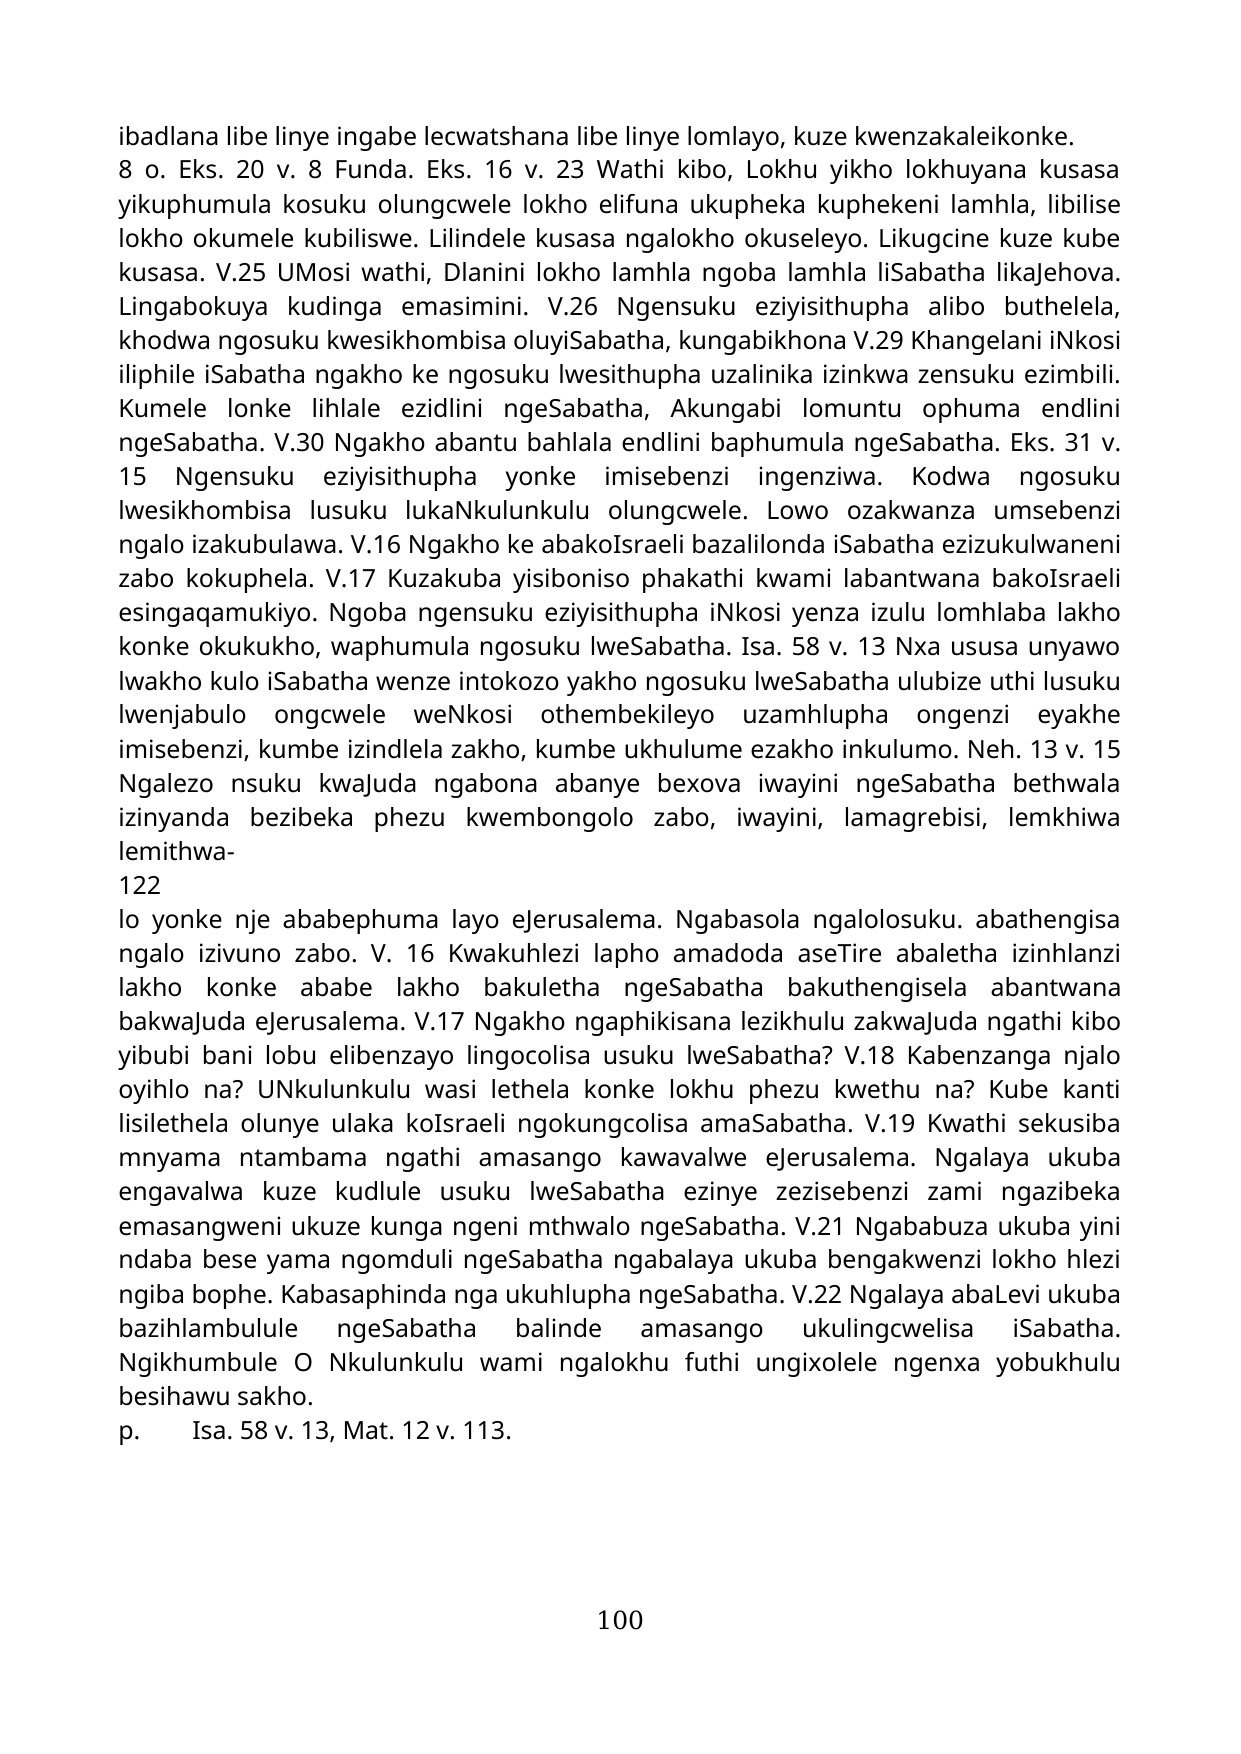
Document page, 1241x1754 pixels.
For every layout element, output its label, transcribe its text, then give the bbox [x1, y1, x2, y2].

text ibadlana libe linye ingabe lecwatshana libe linye lomlayo, kuze kwenzakaleikonke. [118, 118, 1122, 152]
text p. Isa. 58 v. 13, Mat. 12 v. 113. [118, 1412, 1122, 1447]
text lo yonke nje ababephuma layo eJerusalema. Ngabasola ngalolosuku. abathengisa ngalo izivuno zabo. V. 16 Kwakuhlezi lapho amadoda aseTire abaletha izinhlanzi lakho konke ababe lakho bakuletha ngeSabatha bakuthengisela abantwana bakwaJuda eJerusalema. V.17 Ngakho ngaphikisana lezikhulu zakwaJuda ngathi kibo yibubi bani lobu elibenzayo lingocolisa usuku lweSabatha? V.18 Kabenzanga njalo oyihlo na? UNkulunkulu wasi lethela konke lokhu phezu kwethu na? Kube kanti lisilethela olunye ulaka koIsraeli ngokungcolisa amaSabatha. V.19 Kwathi sekusiba mnyama ntambama ngathi amasango kawavalwe eJerusalema. Ngalaya ukuba engavalwa kuze kudlule usuku lweSabatha ezinye zezisebenzi zami ngazibeka emasangweni ukuze kunga ngeni mthwalo ngeSabatha. V.21 Ngababuza ukuba yini ndaba bese yama ngomduli ngeSabatha ngabalaya ukuba bengakwenzi lokho hlezi ngiba bophe. Kabasaphinda nga ukuhlupha ngeSabatha. V.22 Ngalaya abaLevi ukuba bazihlambulule ngeSabatha balinde amasango ukulingcwelisa iSabatha. Ngikhumbule O Nkulunkulu wami ngalokhu futhi ungixolele ngenxa yobukhulu besihawu sakho. [118, 902, 1122, 1412]
text 122 [118, 867, 1122, 902]
text 8 o. Eks. 20 v. 8 Funda. Eks. 16 v. 23 Wathi kibo, Lokhu yikho lokhuyana kusasa yikuphumula kosuku olungcwele lokho elifuna ukupheka kuphekeni lamhla, libilise lokho okumele kubiliswe. Lilindele kusasa ngalokho okuseleyo. Likugcine kuze kube kusasa. V.25 UMosi wathi, Dlanini lokho lamhla ngoba lamhla liSabatha likaJehova. Lingabokuya kudinga emasimini. V.26 Ngensuku eziyisithupha alibo buthelela, khodwa ngosuku kwesikhombisa oluyiSabatha, kungabikhona V.29 Khangelani iNkosi iliphile iSabatha ngakho ke ngosuku lwesithupha uzalinika izinkwa zensuku ezimbili. Kumele lonke lihlale ezidlini ngeSabatha, Akungabi lomuntu ophuma endlini ngeSabatha. V.30 Ngakho abantu bahlala endlini baphumula ngeSabatha. Eks. 31 v. 15 Ngensuku eziyisithupha yonke imisebenzi ingenziwa. Kodwa ngosuku lwesikhombisa lusuku lukaNkulunkulu olungcwele. Lowo ozakwanza umsebenzi ngalo izakubulawa. V.16 Ngakho ke abakoIsraeli bazalilonda iSabatha ezizukulwaneni zabo kokuphela. V.17 Kuzakuba yisiboniso phakathi kwami labantwana bakoIsraeli esingaqamukiyo. Ngoba ngensuku eziyisithupha iNkosi yenza izulu lomhlaba lakho konke okukukho, waphumula ngosuku lweSabatha. Isa. 58 v. 13 Nxa ususa unyawo lwakho kulo iSabatha wenze intokozo yakho ngosuku lweSabatha ulubize uthi lusuku lwenjabulo ongcwele weNkosi othembekileyo uzamhlupha ongenzi eyakhe imisebenzi, kumbe izindlela zakho, kumbe ukhulume ezakho inkulumo. Neh. 13 v. 15 Ngalezo nsuku kwaJuda ngabona abanye bexova iwayini ngeSabatha bethwala izinyanda bezibeka phezu kwembongolo zabo, iwayini, lamagrebisi, lemkhiwa lemithwa‑ [118, 152, 1122, 867]
